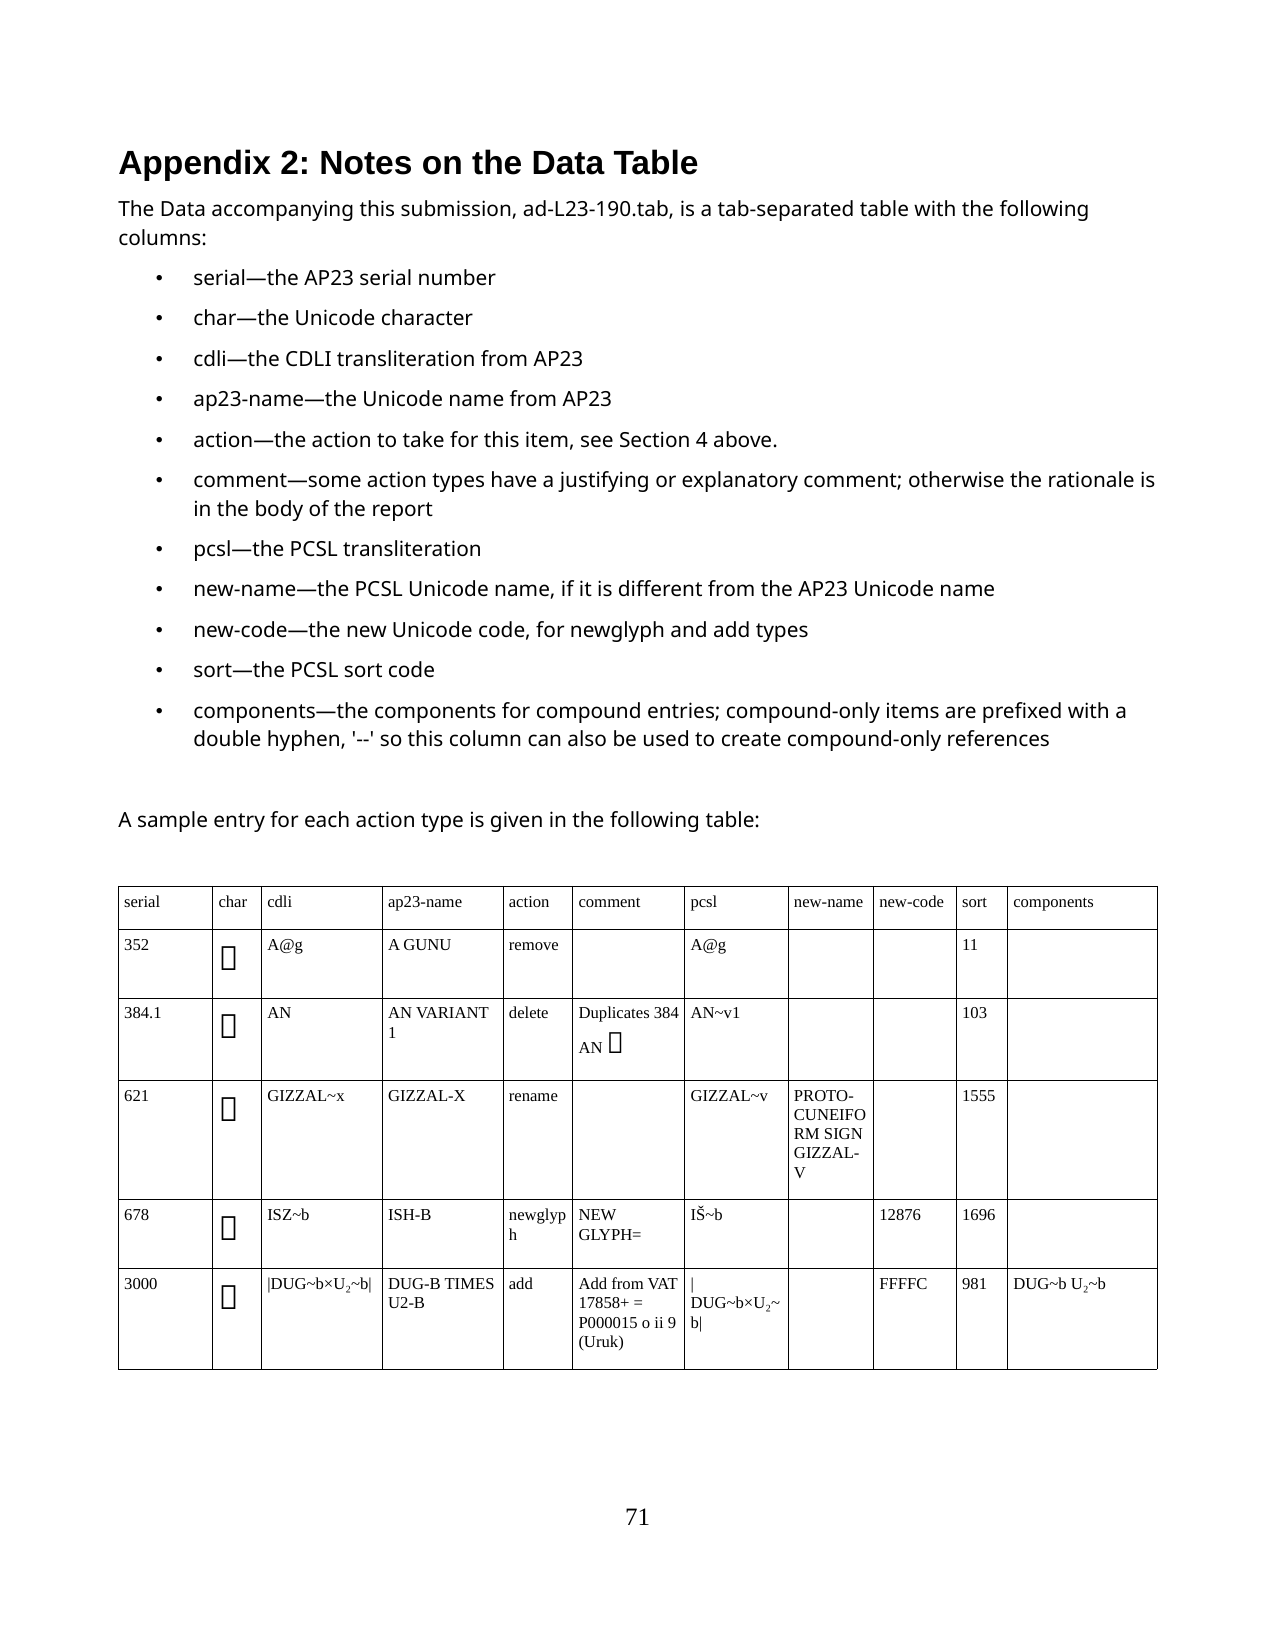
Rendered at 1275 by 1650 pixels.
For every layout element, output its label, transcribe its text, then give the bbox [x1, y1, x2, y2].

list components—the components for compound entries; compound-only items are prefixed with a double hyphen, '--' so this column can also be used to create compound-only references [156, 696, 1157, 753]
table_cell [573, 1081, 684, 1199]
table_cell 12876 [874, 1200, 956, 1268]
list comment—some action types have a justifying or explanatory comment; otherwise the rationale is in the body of the report [156, 465, 1157, 522]
table_cell 384.1 [119, 999, 212, 1080]
table_cell 3000 [119, 1269, 212, 1368]
table_cell |DUG~b×U₂~b| [262, 1269, 382, 1368]
list new-code—the new Unicode code, for newglyph and add types [156, 615, 1157, 643]
list action—the action to take for this item, see Section 4 above. [156, 425, 1157, 453]
table_cell 𒡵 [213, 1200, 261, 1268]
table_cell PROTO-CUNEIFORM SIGN GIZZAL-V [789, 1081, 873, 1199]
table_cell AN VARIANT 1 [383, 999, 503, 1080]
table_cell [874, 930, 956, 997]
table_header comment [573, 887, 684, 928]
table_header action [504, 887, 572, 928]
table_cell 𒜐 [213, 999, 261, 1080]
table_cell 678 [119, 1200, 212, 1268]
table_cell 𒛩 [213, 930, 261, 997]
table_header cdli [262, 887, 382, 928]
table_cell A GUNU [383, 930, 503, 997]
text A sample entry for each action type is given in the following table: [118, 805, 1157, 833]
table_header pcsl [685, 887, 788, 928]
table_cell DUG~b U₂~b [1008, 1269, 1157, 1368]
table_cell AN [262, 999, 382, 1080]
table_header ap23-name [383, 887, 503, 928]
table_cell Add from VAT 17858+ = P000015 o ii 9 (Uruk) [573, 1269, 684, 1368]
table_cell |DUG~b×U₂~b| [685, 1269, 788, 1368]
table_cell A@g [685, 930, 788, 997]
table_cell NEW GLYPH=𒡶 [573, 1200, 684, 1268]
table_cell Duplicates 384 AN 𒜏 [573, 999, 684, 1080]
table_cell remove [504, 930, 572, 997]
table_cell 621 [119, 1081, 212, 1199]
list pcsl—the PCSL transliteration [156, 534, 1157, 562]
table_cell 981 [957, 1269, 1007, 1368]
table_cell [573, 930, 684, 997]
list sort—the PCSL sort code [156, 655, 1157, 684]
table_cell rename [504, 1081, 572, 1199]
table_cell ISH-B [383, 1200, 503, 1268]
subtitle Appendix 2: Notes on the Data Table [118, 143, 1157, 182]
table_cell [1008, 1081, 1157, 1199]
table_cell 𒠲 [213, 1081, 261, 1199]
table_cell 1555 [957, 1081, 1007, 1199]
table_cell IŠ~b [685, 1200, 788, 1268]
table_cell [1008, 999, 1157, 1080]
list char—the Unicode character [156, 303, 1157, 332]
table_cell ISZ~b [262, 1200, 382, 1268]
table_cell [1008, 930, 1157, 997]
table_header serial [119, 887, 212, 928]
table_cell [874, 1081, 956, 1199]
table_header components [1008, 887, 1157, 928]
table_header sort [957, 887, 1007, 928]
table_cell add [504, 1269, 572, 1368]
table_cell FFFFC [874, 1269, 956, 1368]
table_cell A@g [262, 930, 382, 997]
table_cell [789, 999, 873, 1080]
list serial—the AP23 serial number [156, 263, 1157, 292]
table_cell newglyph [504, 1200, 572, 1268]
table_cell DUG-B TIMES U2-B [383, 1269, 503, 1368]
table_cell [789, 1200, 873, 1268]
list cdli—the CDLI transliteration from AP23 [156, 344, 1157, 372]
table_cell [789, 1269, 873, 1368]
table_cell 11 [957, 930, 1007, 997]
table_cell GIZZAL~v [685, 1081, 788, 1199]
table_cell 󿿼 [213, 1269, 261, 1368]
table_cell AN~v1 [685, 999, 788, 1080]
text The Data accompanying this submission, ad-L23-190.tab, is a tab-separated table with the following columns: [118, 194, 1157, 251]
list ap23-name—the Unicode name from AP23 [156, 384, 1157, 413]
table_cell GIZZAL~x [262, 1081, 382, 1199]
list new-name—the PCSL Unicode name, if it is different from the AP23 Unicode name [156, 574, 1157, 603]
table_cell 1696 [957, 1200, 1007, 1268]
table_cell [789, 930, 873, 997]
table_header new-code [874, 887, 956, 928]
table_cell delete [504, 999, 572, 1080]
table_header new-name [789, 887, 873, 928]
table_cell GIZZAL-X [383, 1081, 503, 1199]
table_cell 103 [957, 999, 1007, 1080]
table_cell [1008, 1200, 1157, 1268]
table_cell 352 [119, 930, 212, 997]
table_cell [874, 999, 956, 1080]
table_header char [213, 887, 261, 928]
